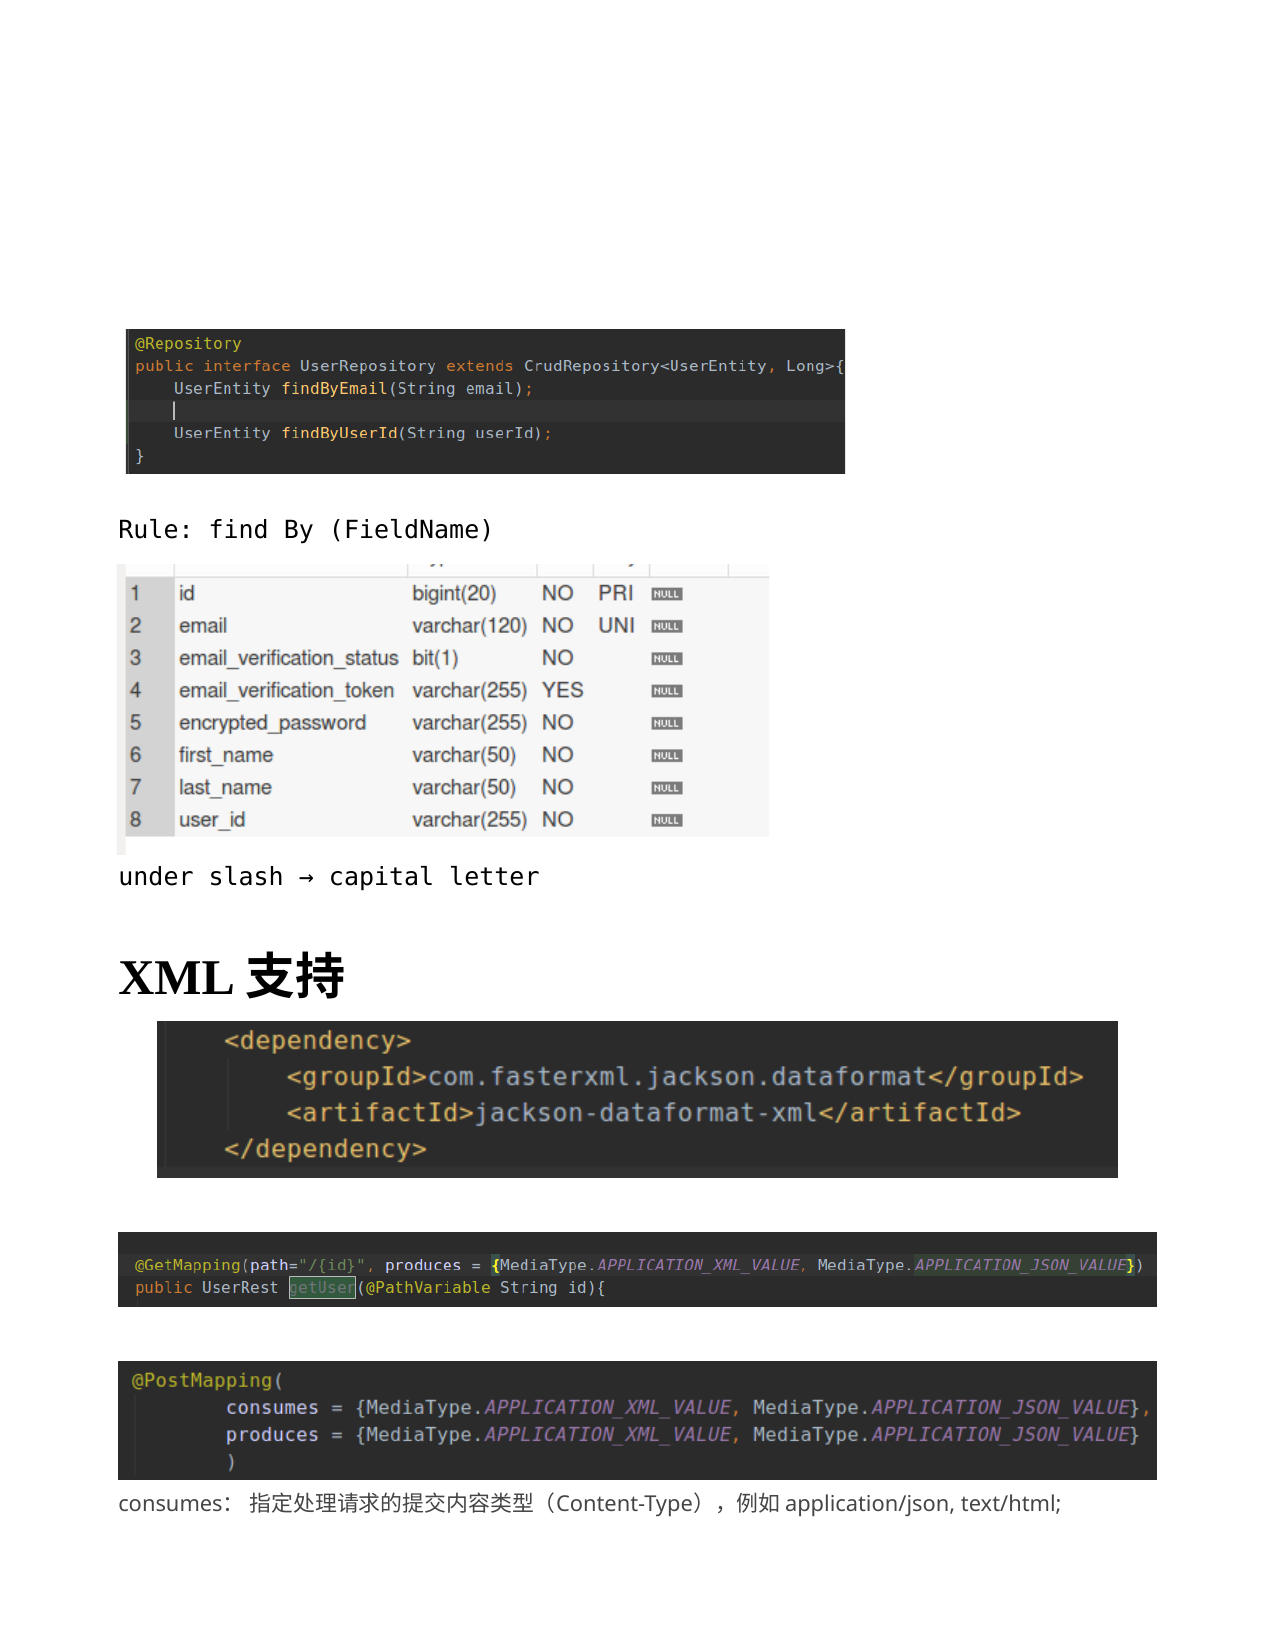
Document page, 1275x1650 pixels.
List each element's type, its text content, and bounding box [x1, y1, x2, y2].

text consumes： 指定处理请求的提交内容类型（Content-Type），例如application/json, text/html; [118, 1480, 1157, 1517]
text under slash → capital letter [118, 862, 1157, 891]
picture [125, 329, 846, 474]
text Rule: find By (FieldName) [118, 515, 1157, 544]
picture [157, 1021, 1118, 1178]
picture [118, 1232, 1157, 1307]
picture [116, 564, 770, 855]
picture [118, 1361, 1157, 1480]
subtitle XML支持 [118, 936, 1157, 1009]
